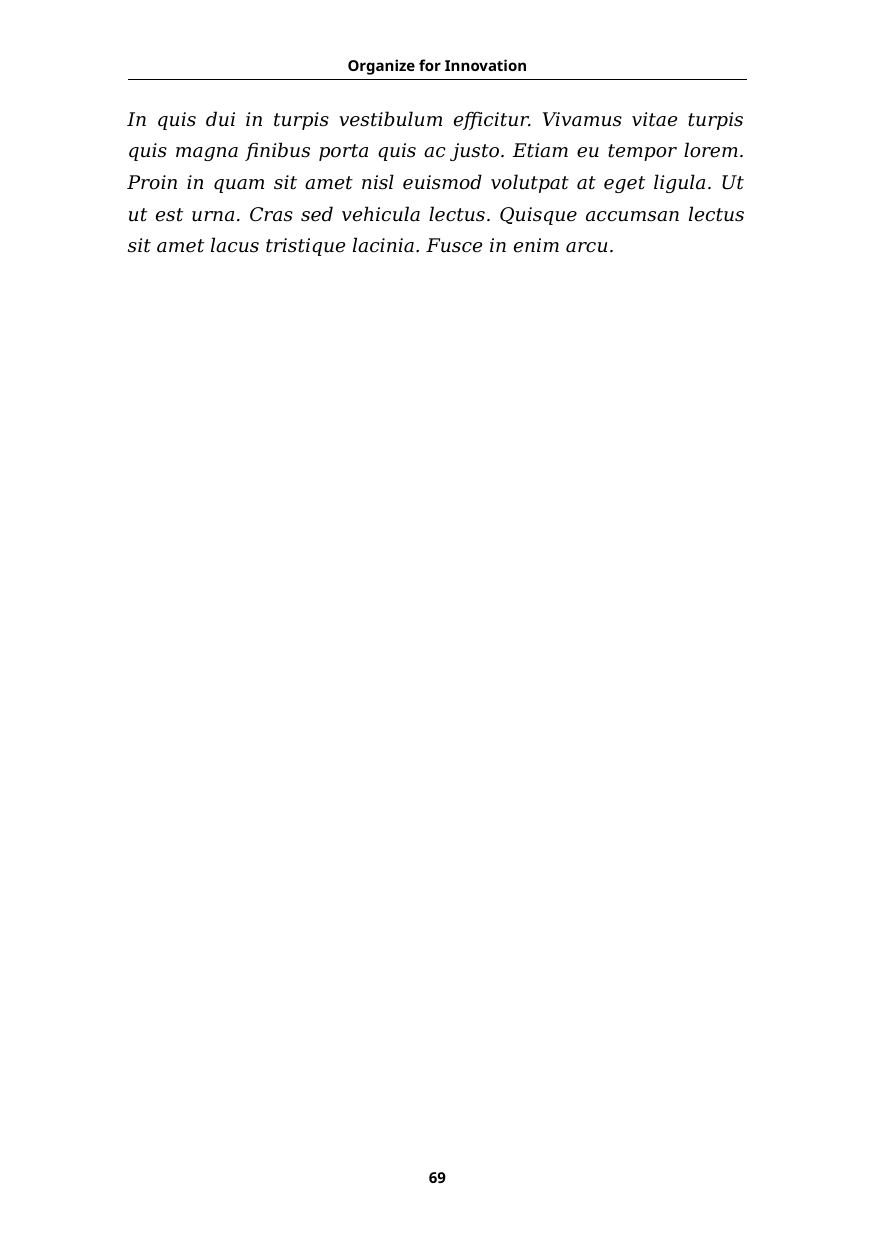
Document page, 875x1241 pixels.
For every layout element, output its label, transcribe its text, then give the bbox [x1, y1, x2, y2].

text In quis dui in turpis vestibulum efficitur. Vivamus vitae turpis quis magna finibus porta quis ac justo. Etiam eu tempor lorem. Proin in quam sit amet nisl euismod volutpat at eget ligula. Ut ut est urna. Cras sed vehicula lectus. Quisque accumsan lectus sit amet lacus tristique lacinia. Fusce in enim arcu. [127, 109, 747, 257]
